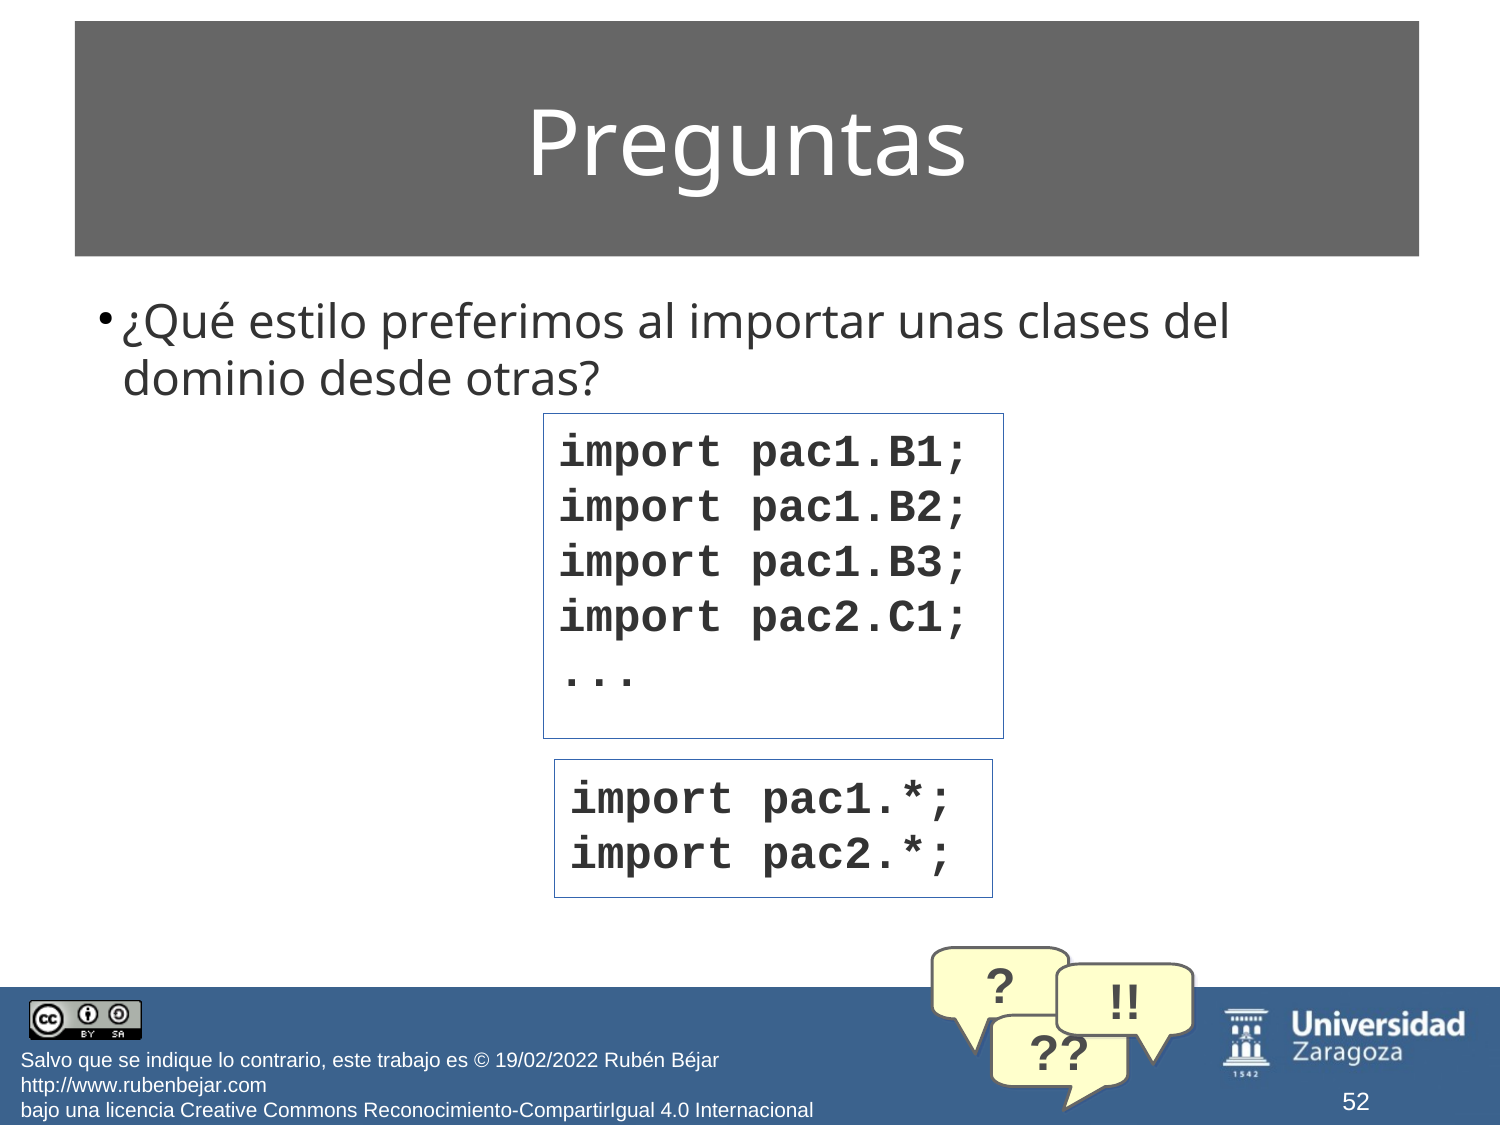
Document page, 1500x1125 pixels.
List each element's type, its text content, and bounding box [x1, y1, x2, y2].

text_box !! [1056, 963, 1193, 1065]
picture [0, 987, 1500, 1125]
list import pac1.B1; import pac1.B2; import pac1.B3; import pac2.C1; ... [543, 413, 1004, 739]
list import pac1.*; import pac2.*; [554, 759, 993, 898]
text_box ? [932, 947, 1069, 1055]
list ¿Qué estilo preferimos al importar unas clases del dominio desde otras? [82, 283, 1418, 414]
title Preguntas [74, 21, 1420, 257]
text_box ?? [991, 1015, 1128, 1111]
